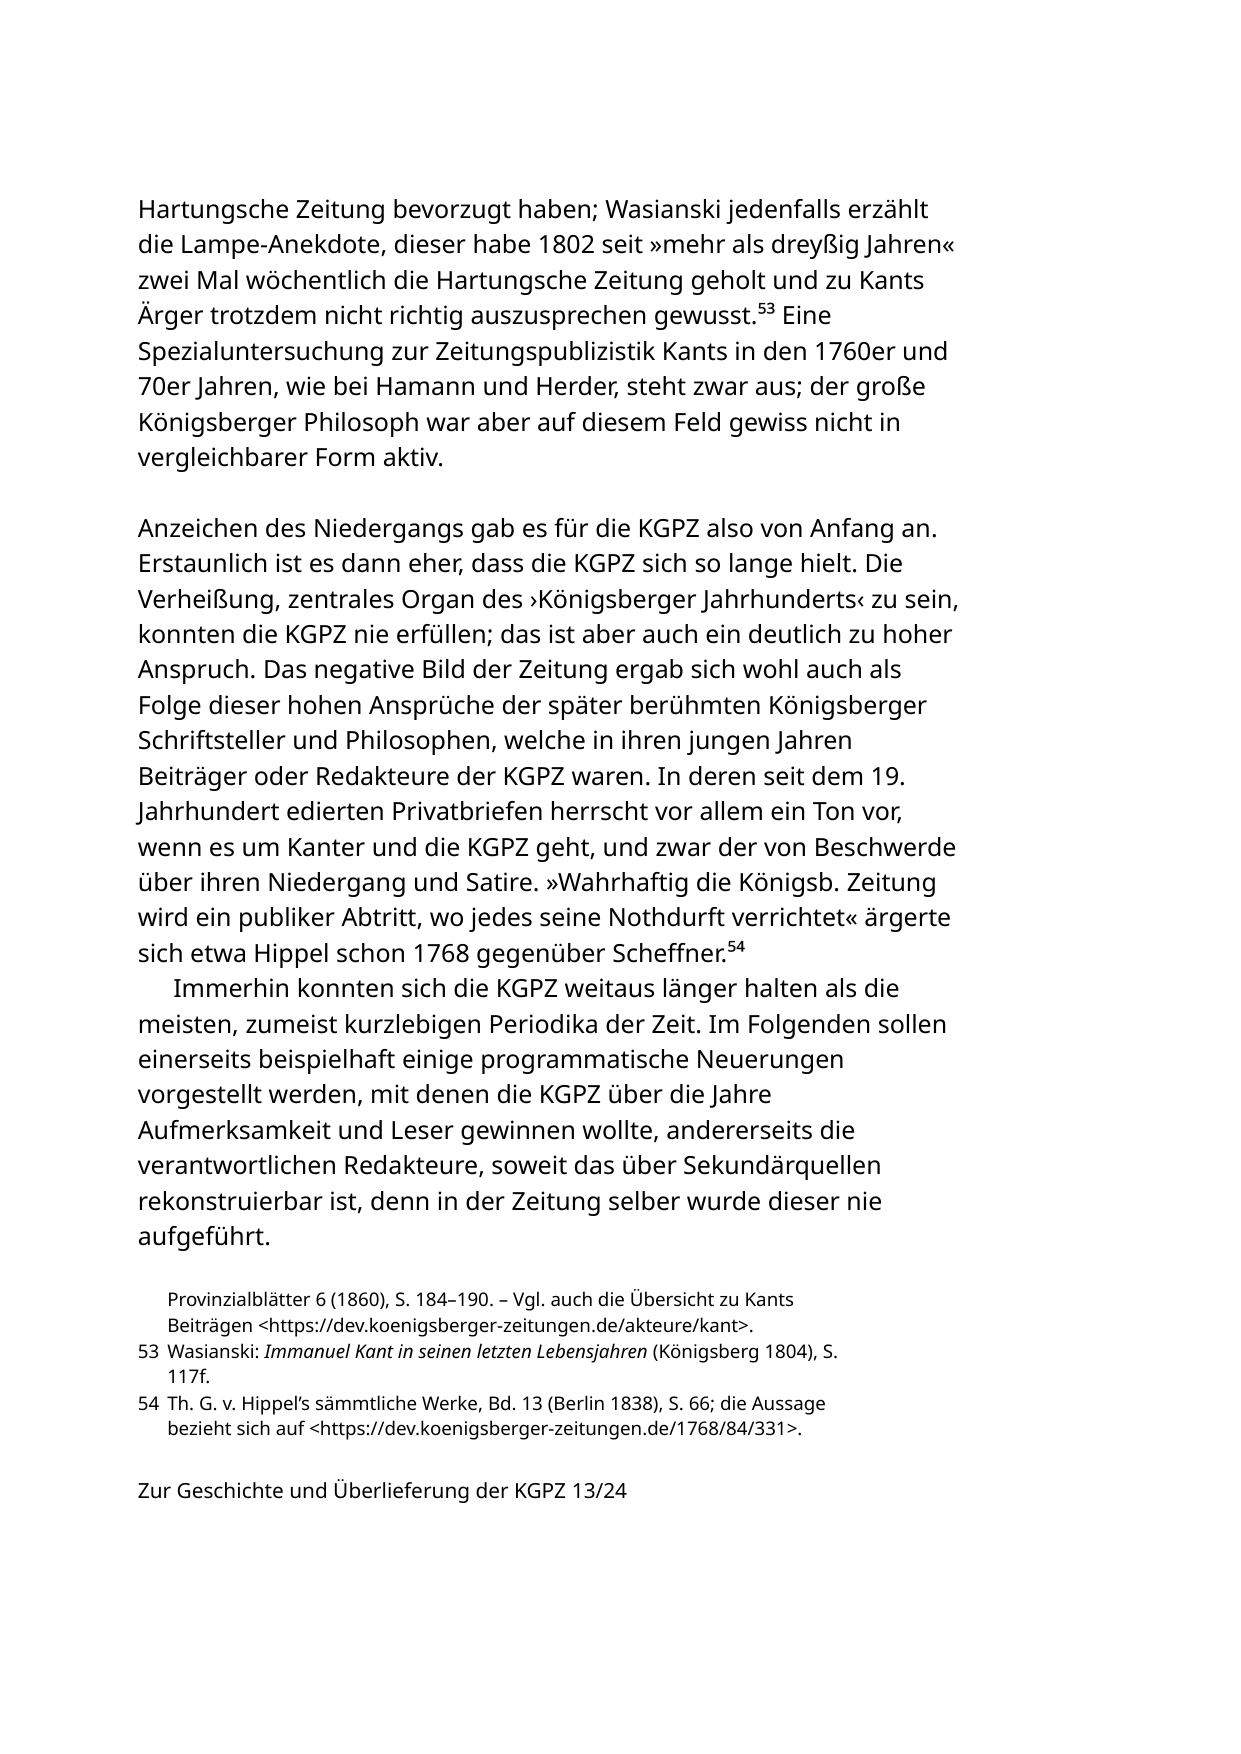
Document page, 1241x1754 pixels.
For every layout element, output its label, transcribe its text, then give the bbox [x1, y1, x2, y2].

text Anzeichen des Niedergangs gab es für die KGPZ also von Anfang an. Erstaunlich ist es dann eher, dass die KGPZ sich so lange hielt. Die Verheißung, zentrales Organ des ›Königsberger Jahrhunderts‹ zu sein, konnten die KGPZ nie erfüllen; das ist aber auch ein deutlich zu hoher Anspruch. Das negative Bild der Zeitung ergab sich wohl auch als Folge dieser hohen Ansprüche der später berühmten Königsberger Schriftsteller und Philosophen, welche in ihren jungen Jahren Beiträger oder Redakteure der KGPZ waren. In deren seit dem 19. Jahrhundert edierten Privatbriefen herrscht vor allem ein Ton vor, wenn es um Kanter und die KGPZ geht, und zwar der von Beschwerde über ihren Niedergang und Satire. »Wahrhaftig die Königsb. Zeitung wird ein publiker Abtritt, wo jedes seine Nothdurft verrichtet« ärgerte sich etwa Hippel schon 1768 gegenüber Scheffner. [138, 509, 964, 969]
text Immerhin konnten sich die KGPZ weitaus länger halten als die meisten, zumeist kurzlebigen Periodika der Zeit. Im Folgenden sollen einerseits beispielhaft einige programmatische Neuerungen vorgestellt werden, mit denen die KGPZ über die Jahre Aufmerksamkeit und Leser gewinnen wollte, andererseits die verantwortlichen Redakteure, soweit das über Sekundärquellen rekonstruierbar ist, denn in der Zeitung selber wurde dieser nie aufgeführt. [138, 969, 964, 1253]
text Wasianski: Immanuel Kant in seinen letzten Lebensjahren (Königsberg 1804), S. 117f. [138, 1337, 846, 1389]
text Provinzialblätter 6 (1860), S. 184–190. – Vgl. auch die Übersicht zu Kants Beiträgen <https://dev.koenigsberger-zeitungen.de/akteure/kant>. [138, 1285, 846, 1337]
text Hartungsche Zeitung bevorzugt haben; Wasianski jedenfalls erzählt die Lampe-Anekdote, dieser habe 1802 seit »mehr als dreyßig Jahren« zwei Mal wöchentlich die Hartungsche Zeitung geholt und zu Kants Ärger trotzdem nicht richtig auszusprechen gewusst. Eine Spezialuntersuchung zur Zeitungspublizistik Kants in den 1760er und 70er Jahren, wie bei Hamann und Herder, steht zwar aus; der große Königsberger Philosoph war aber auf diesem Feld gewiss nicht in vergleichbarer Form aktiv. [138, 190, 964, 473]
text Th. G. v. Hippel’s sämmtliche Werke, Bd. 13 (Berlin 1838), S. 66; die Aussage bezieht sich auf <https://dev.koenigsberger-zeitungen.de/1768/84/331>. [138, 1389, 846, 1441]
